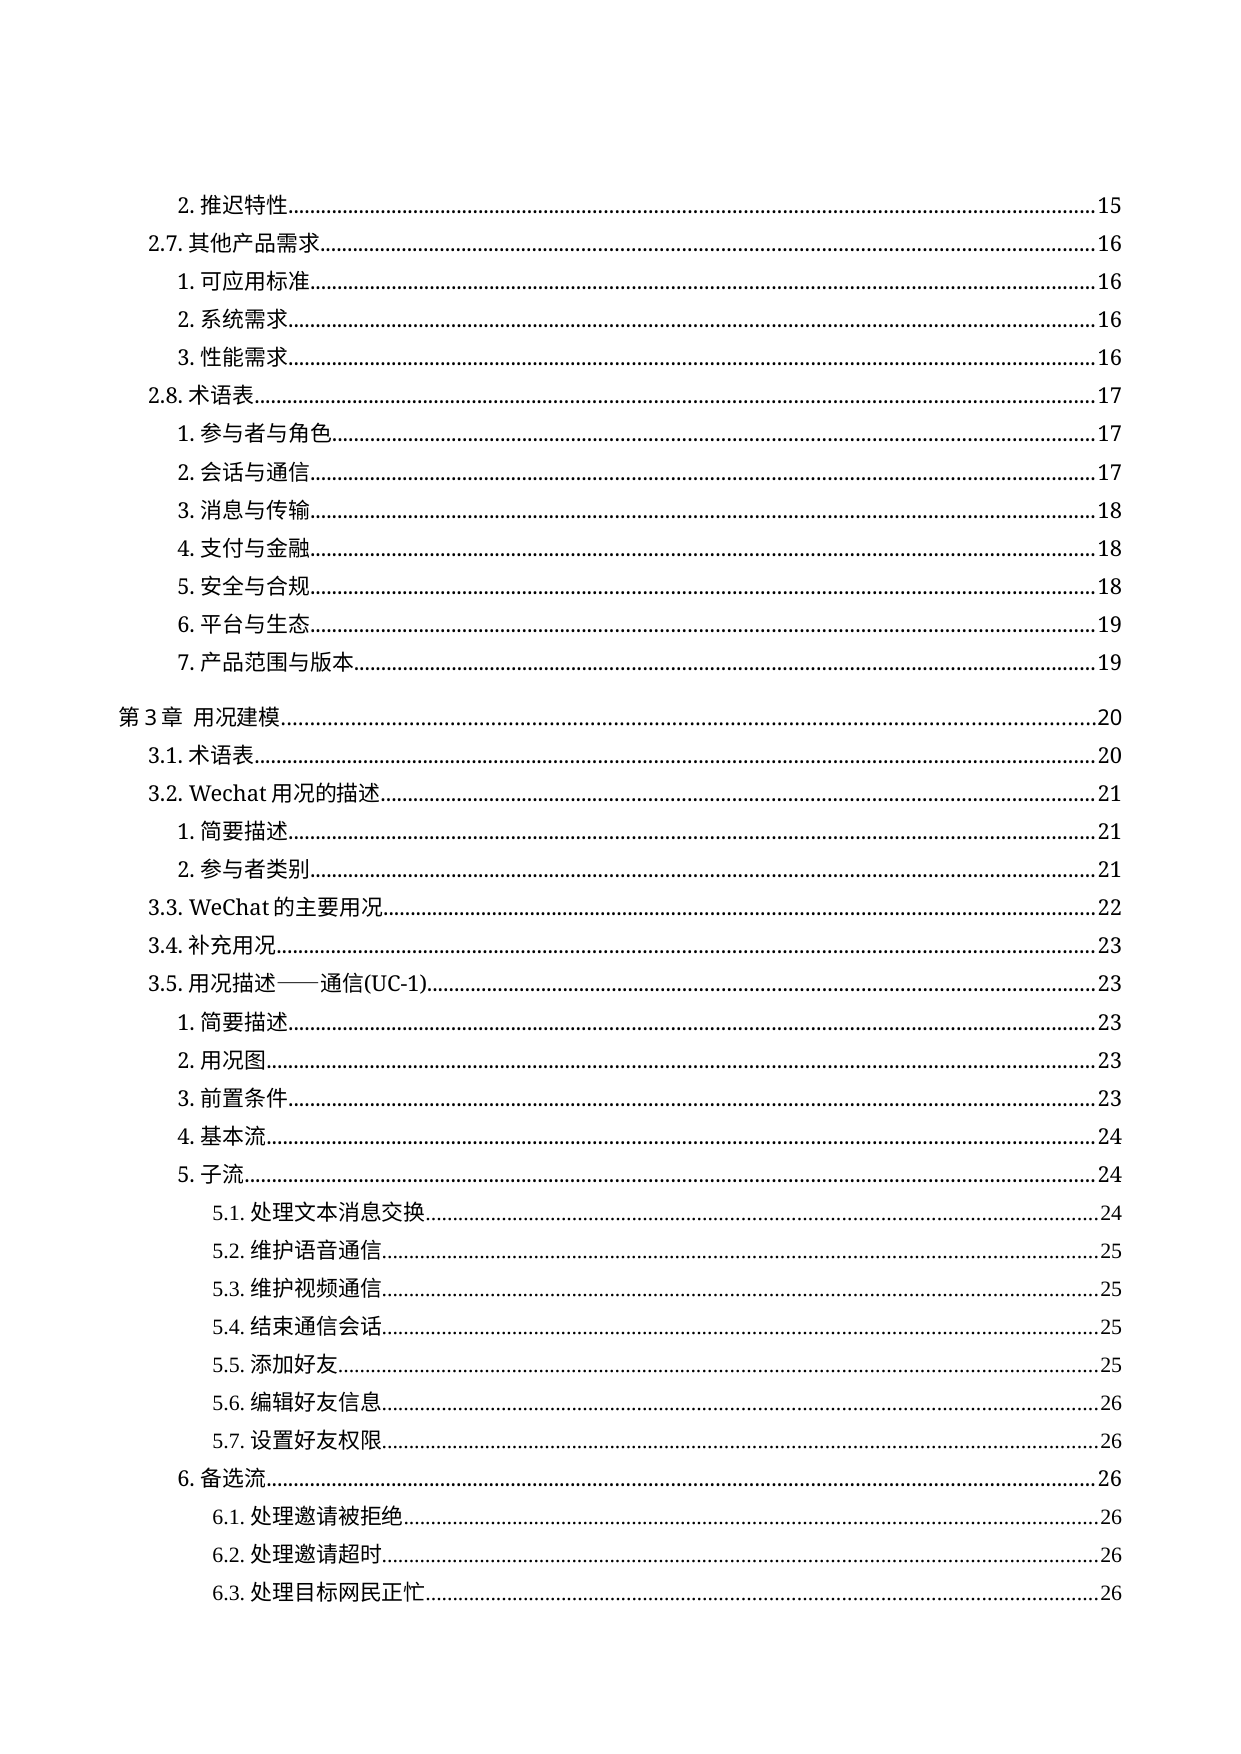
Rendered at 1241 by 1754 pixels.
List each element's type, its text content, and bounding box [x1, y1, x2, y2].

text 3.2. Wechat用况的描述 21 [148, 776, 1122, 807]
text 6.1. 处理邀请被拒绝 26 [207, 1499, 1122, 1530]
text 5.1. 处理文本消息交换 24 [207, 1195, 1122, 1227]
text 6.2. 处理邀请超时 26 [207, 1537, 1122, 1568]
text 3. 消息与传输 18 [177, 493, 1122, 524]
text 2.7. 其他产品需求 16 [148, 226, 1122, 257]
text 5.4. 结束通信会话 25 [207, 1309, 1122, 1341]
text 第3章 用况建模 20 [118, 699, 1122, 731]
text 3.4. 补充用况 23 [148, 928, 1122, 960]
text 6.3. 处理目标网民正忙 26 [207, 1574, 1122, 1606]
text 2. 参与者类别 21 [177, 852, 1122, 884]
text 7. 产品范围与版本 19 [177, 645, 1122, 677]
text 5. 安全与合规 18 [177, 569, 1122, 601]
text 3. 性能需求 16 [177, 340, 1122, 372]
text 5.7. 设置好友权限 26 [207, 1423, 1122, 1454]
text 2. 用况图 23 [177, 1043, 1122, 1074]
text 5.3. 维护视频通信 25 [207, 1271, 1122, 1303]
text 1. 简要描述 23 [177, 1004, 1122, 1036]
text 3.1. 术语表 20 [148, 738, 1122, 769]
text 2. 推迟特性 15 [177, 188, 1122, 219]
text 1. 简要描述 21 [177, 814, 1122, 846]
text 6. 平台与生态 19 [177, 607, 1122, 639]
text 3. 前置条件 23 [177, 1081, 1122, 1112]
text 4. 支付与金融 18 [177, 531, 1122, 562]
text 5.6. 编辑好友信息 26 [207, 1385, 1122, 1416]
text 2. 系统需求 16 [177, 302, 1122, 334]
text 5.5. 添加好友 25 [207, 1347, 1122, 1378]
text 2.8. 术语表 17 [148, 378, 1122, 410]
text 1. 可应用标准 16 [177, 264, 1122, 296]
text 2. 会话与通信 17 [177, 454, 1122, 486]
text 5.2. 维护语音通信 25 [207, 1233, 1122, 1265]
text 5. 子流 24 [177, 1157, 1122, 1189]
text 3.3. WeChat的主要用况 22 [148, 890, 1122, 922]
text 4. 基本流 24 [177, 1119, 1122, 1151]
text 3.5. 用况描述——通信(UC-1) 23 [148, 966, 1122, 998]
text 1. 参与者与角色 17 [177, 416, 1122, 448]
text 6. 备选流 26 [177, 1461, 1122, 1492]
